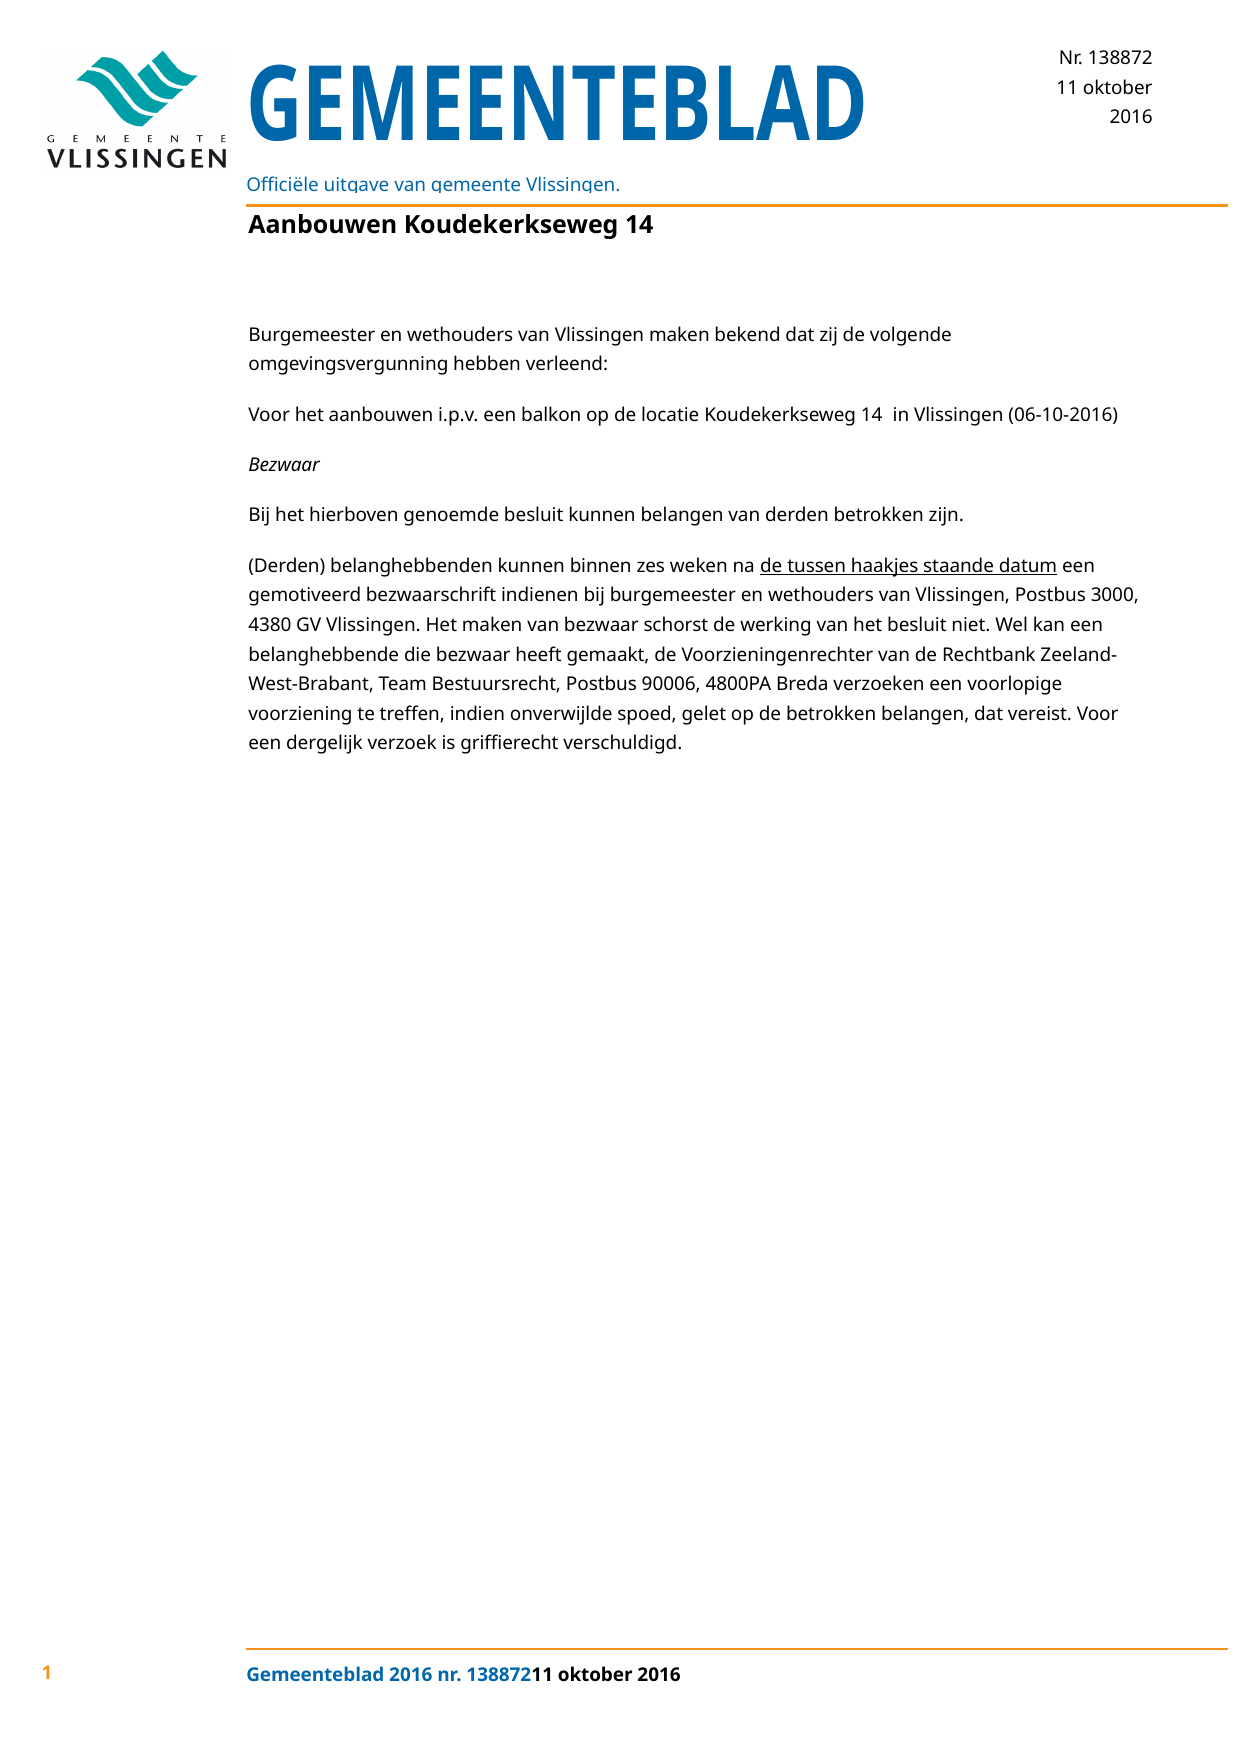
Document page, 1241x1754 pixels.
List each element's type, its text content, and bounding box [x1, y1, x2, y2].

text (Derden) belanghebbenden kunnen binnen zes weken na de tussen haakjes staande datum een gemotiveerd bezwaarschrift indienen bij burgemeester en wethouders van Vlissingen, Postbus 3000, 4380 GV Vlissingen. Het maken van bezwaar schorst de werking van het besluit niet. Wel kan een belanghebbende die bezwaar heeft gemaakt, de Voorzieningenrechter van de Rechtbank Zeeland-West-Brabant, Team Bestuursrecht, Postbus 90006, 4800PA Breda verzoeken een voorlopige voorziening te treffen, indien onverwijlde spoed, gelet op de betrokken belangen, dat vereist. Voor een dergelijk verzoek is griffierecht verschuldigd. [248, 552, 1152, 755]
text Voor het aanbouwen i.p.v. een balkon op de locatie Koudekerkseweg 14 in Vlissingen (06-10-2016) [248, 401, 1152, 426]
text Bezwaar [248, 451, 1152, 477]
picture [41, 47, 231, 172]
text Burgemeester en wethouders van Vlissingen maken bekend dat zij de volgende omgevingsvergunning hebben verleend: [248, 321, 1152, 376]
text Aanbouwen Koudekerkseweg 14 [248, 207, 1152, 241]
text Bij het hierboven genoemde besluit kunnen belangen van derden betrokken zijn. [248, 502, 1152, 527]
